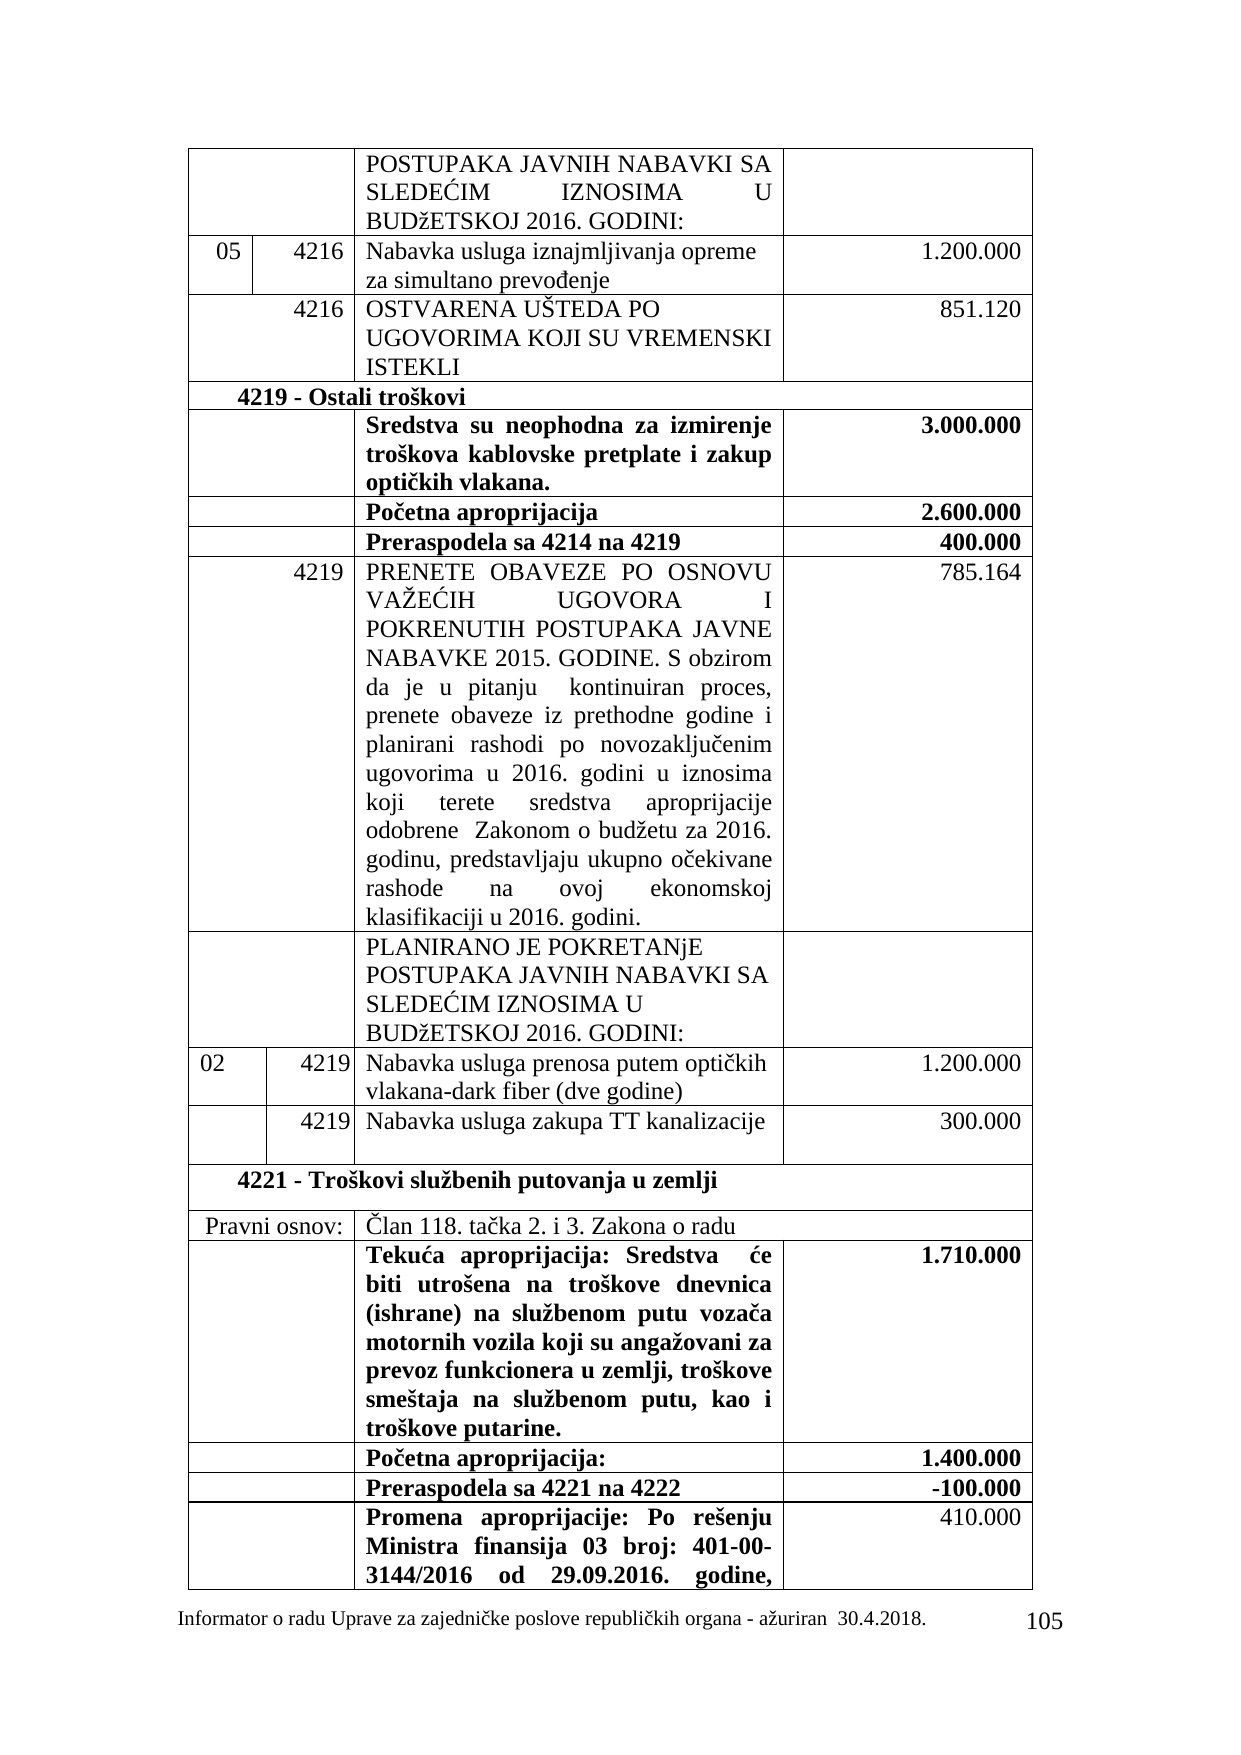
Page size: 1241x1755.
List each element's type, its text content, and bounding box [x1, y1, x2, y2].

table_cell Preraspodela sa 4221 na 4222 [355, 1473, 783, 1501]
table_cell [784, 149, 1032, 235]
table_cell [189, 527, 354, 556]
table_cell [189, 1443, 354, 1472]
table_cell Promena aproprijacije: Po rešenju Ministra finansija 03 broj: 401-00-3144/2016 od 29.09.2016. godine, [355, 1503, 783, 1589]
table_cell [189, 149, 354, 235]
table_cell [1033, 1105, 1074, 1164]
table_cell 1.400.000 [784, 1443, 1032, 1472]
table_cell 05 [189, 236, 252, 293]
table_cell 4216 [189, 295, 354, 381]
table_cell POSTUPAKA JAVNIH NABAVKI SA SLEDEĆIM IZNOSIMA U BUDžETSKOJ 2016. GODINI: [355, 149, 783, 235]
table_cell 4216 [253, 236, 354, 293]
table_cell [1033, 1210, 1074, 1239]
table_cell [1033, 1164, 1074, 1210]
table_cell [1033, 931, 1074, 1047]
table_cell [189, 410, 354, 496]
table_cell 4219 [267, 1106, 354, 1164]
table_cell [189, 932, 354, 1047]
table_cell Početna aproprijacija: [355, 1443, 783, 1472]
table_cell [1033, 148, 1074, 235]
table_cell 4221 - Troškovi službenih putovanja u zemlјi [189, 1165, 1032, 1210]
table_cell 1.200.000 [784, 1048, 1032, 1105]
table_cell 410.000 [784, 1503, 1032, 1589]
table_cell [1033, 1442, 1074, 1472]
table_cell [1033, 235, 1074, 293]
table_cell 2.600.000 [784, 497, 1032, 526]
table_cell [1033, 1047, 1074, 1105]
table_cell [1033, 381, 1074, 409]
table_cell [1033, 496, 1074, 526]
table_cell 785.164 [784, 557, 1032, 931]
table_cell 1.200.000 [784, 236, 1032, 293]
table_cell [189, 1241, 354, 1442]
table_cell Početna aproprijacija [355, 497, 783, 526]
table_cell PLANIRANO JE POKRETANјE POSTUPAKA JAVNIH NABAVKI SA SLEDEĆIM IZNOSIMA U BUDžETSKOJ 2016. GODINI: [355, 932, 783, 1047]
table_cell 02 [189, 1048, 266, 1105]
table_cell [1033, 526, 1074, 556]
table_cell Nabavka usluga prenosa putem optičkih vlakana-dark fiber (dve godine) [355, 1048, 783, 1105]
table_cell 400.000 [784, 527, 1032, 556]
table_cell Član 118. tačka 2. i 3. Zakona o radu [355, 1211, 1032, 1239]
table_cell [189, 1106, 266, 1164]
table_cell [784, 932, 1032, 1047]
table_cell Pravni osnov: [189, 1211, 354, 1239]
table_cell [1033, 294, 1074, 381]
table_cell 3.000.000 [784, 410, 1032, 496]
table_cell Tekuća aproprijacija: Sredstva će biti utrošena na troškove dnevnica (ishrane) na službenom putu vozača motornih vozila koji su angažovani za prevoz funkcionera u zemlјi, troškove smeštaja na službenom putu, kao i troškove putarine. [355, 1241, 783, 1442]
table_cell [189, 497, 354, 526]
table_cell 300.000 [784, 1106, 1032, 1164]
table_cell [189, 1473, 354, 1501]
table_cell [1033, 1240, 1074, 1442]
table_cell -100.000 [784, 1473, 1032, 1501]
table_cell Nabavka usluga iznajmlјivanja opreme za simultano prevođenje [355, 236, 783, 293]
table_cell [1033, 409, 1074, 496]
table_cell Preraspodela sa 4214 na 4219 [355, 527, 783, 556]
table_cell 4219 [267, 1048, 354, 1105]
table_cell [1033, 556, 1074, 931]
table_cell Sredstva su neophodna za izmirenje troškova kablovske pretplate i zakup optičkih vlakana. [355, 410, 783, 496]
table_cell OSTVARENA UŠTEDA PO UGOVORIMA KOJI SU VREMENSKI ISTEKLI [355, 295, 783, 381]
table_cell 4219 [189, 557, 354, 931]
table_cell 851.120 [784, 295, 1032, 381]
table_cell 1.710.000 [784, 1241, 1032, 1442]
table_cell 4219 - Ostali troškovi [189, 382, 1032, 409]
table_cell Nabavka usluga zakupa TT kanalizacije [355, 1106, 783, 1164]
table_cell [1033, 1472, 1074, 1501]
table_cell [1033, 1501, 1074, 1589]
table_cell [189, 1503, 354, 1589]
table_cell PRENETE OBAVEZE PO OSNOVU VAŽEĆIH UGOVORA I POKRENUTIH POSTUPAKA JAVNE NABAVKE 2015. GODINE. S obzirom da je u pitanju kontinuiran proces, prenete obaveze iz prethodne godine i planirani rashodi po novozaklјučenim ugovorima u 2016. godini u iznosima koji terete sredstva aproprijacije odobrene Zakonom o budžetu za 2016. godinu, predstavlјaju ukupno očekivane rashode na ovoj ekonomskoj klasifikaciji u 2016. godini. [355, 557, 783, 931]
